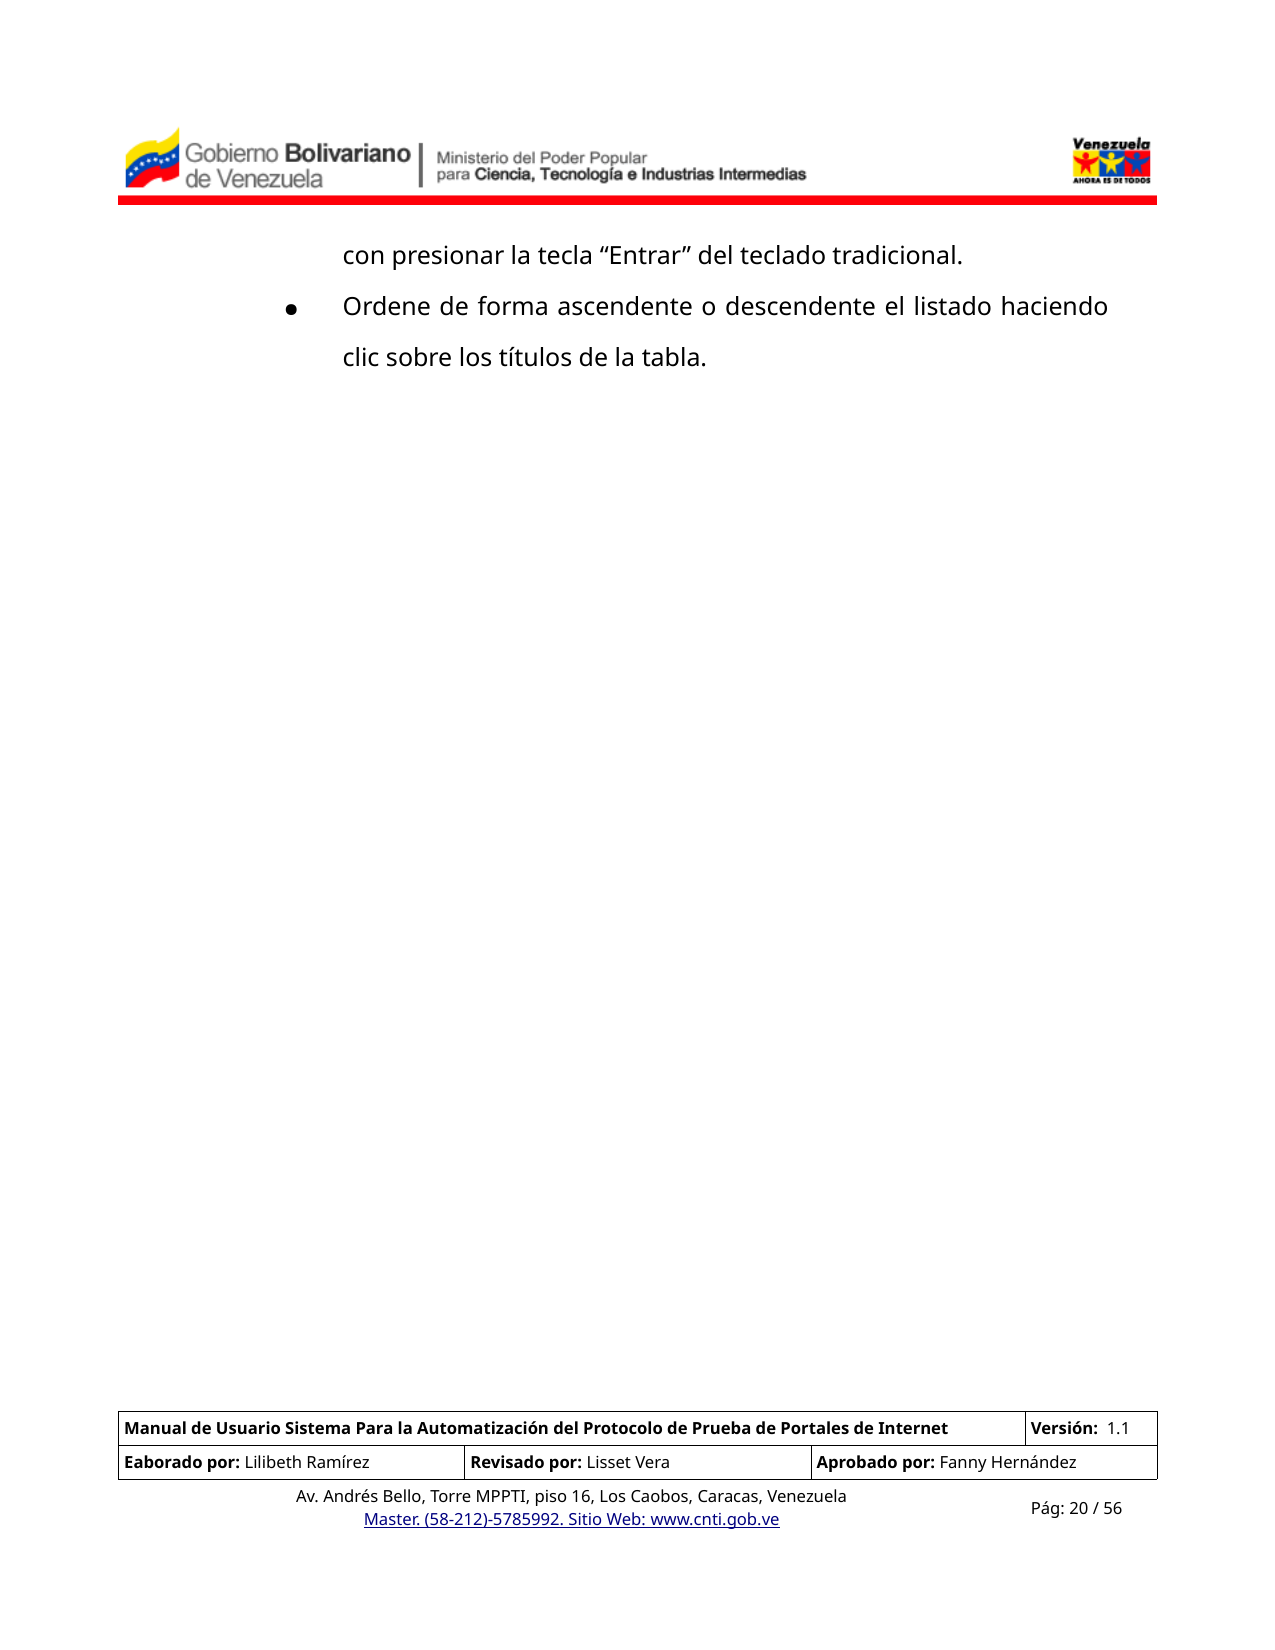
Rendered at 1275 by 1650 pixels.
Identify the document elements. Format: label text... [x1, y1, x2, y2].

list con presionar la tecla “Entrar” del teclado tradicional. [283, 238, 1109, 272]
picture [118, 119, 1157, 205]
list Ordene de forma ascendente o descendente el listado haciendo clic sobre los títulos de la tabla. [283, 289, 1109, 374]
